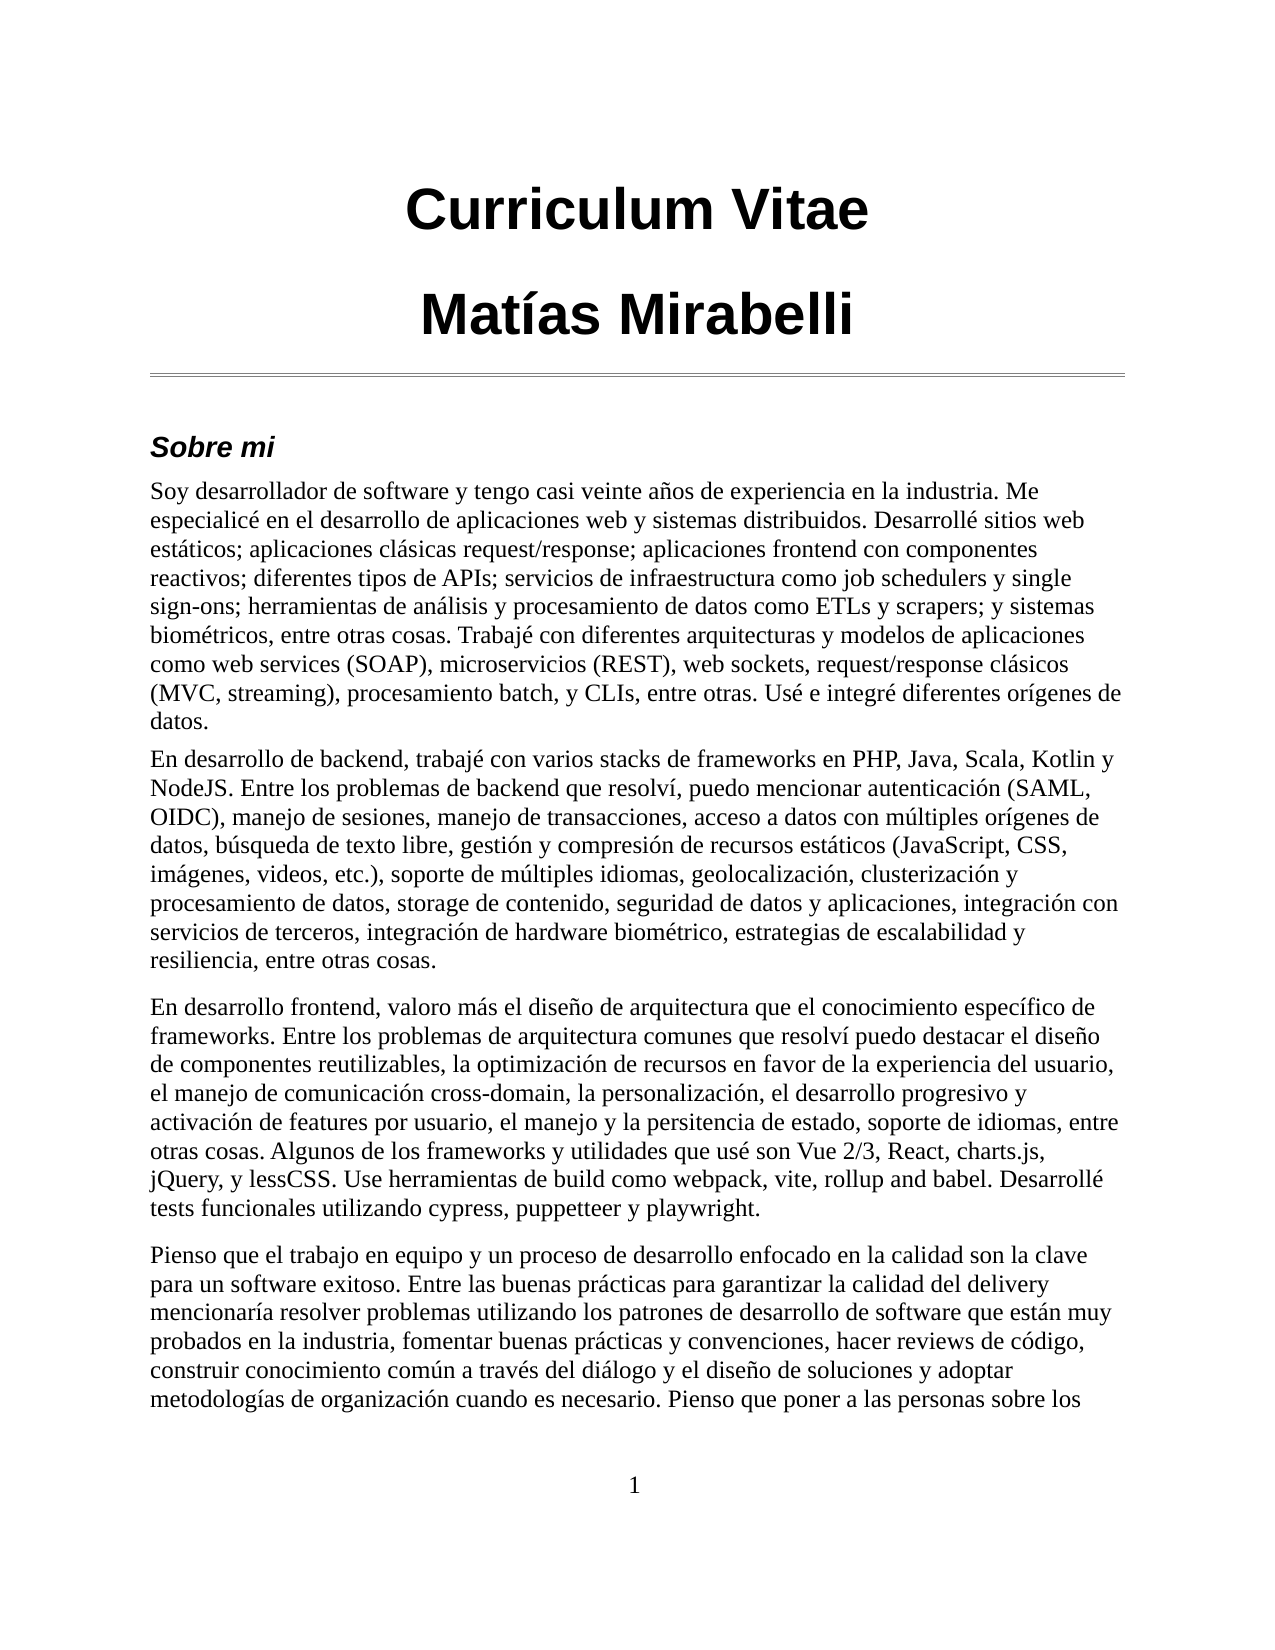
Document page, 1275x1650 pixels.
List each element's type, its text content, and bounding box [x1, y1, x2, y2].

text Soy desarrollador de software y tengo casi veinte años de experiencia en la industria. Me especialicé en el desarrollo de aplicaciones web y sistemas distribuidos. Desarrollé sitios web estáticos; aplicaciones clásicas request/response; aplicaciones frontend con componentes reactivos; diferentes tipos de APIs; servicios de infraestructura como job schedulers y single sign-ons; herramientas de análisis y procesamiento de datos como ETLs y scrapers; y sistemas biométricos, entre otras cosas. Trabajé con diferentes arquitecturas y modelos de aplicaciones como web services (SOAP), microservicios (REST), web sockets, request/response clásicos (MVC, streaming), procesamiento batch, y CLIs, entre otras. Usé e integré diferentes orígenes de datos. [150, 476, 1125, 735]
text En desarrollo de backend, trabajé con varios stacks de frameworks en PHP, Java, Scala, Kotlin y NodeJS. Entre los problemas de backend que resolví, puedo mencionar autenticación (SAML, OIDC), manejo de sesiones, manejo de transacciones, acceso a datos con múltiples orígenes de datos, búsqueda de texto libre, gestión y compresión de recursos estáticos (JavaScript, CSS, imágenes, videos, etc.), soporte de múltiples idiomas, geolocalización, clusterización y procesamiento de datos, storage de contenido, seguridad de datos y aplicaciones, integración con servicios de terceros, integración de hardware biométrico, estrategias de escalabilidad y resiliencia, entre otras cosas. [150, 744, 1125, 974]
title Curriculum Vitae [150, 175, 1125, 242]
text En desarrollo frontend, valoro más el diseño de arquitectura que el conocimiento específico de frameworks. Entre los problemas de arquitectura comunes que resolví puedo destacar el diseño de componentes reutilizables, la optimización de recursos en favor de la experiencia del usuario, el manejo de comunicación cross-domain, la personalización, el desarrollo progresivo y activación de features por usuario, el manejo y la persitencia de estado, soporte de idiomas, entre otras cosas. Algunos de los frameworks y utilidades que usé son Vue 2/3, React, charts.js, jQuery, y lessCSS. Use herramientas de build como webpack, vite, rollup and babel. Desarrollé tests funcionales utilizando cypress, puppetteer y playwright. [150, 992, 1125, 1222]
subtitle Sobre mi [150, 430, 1125, 464]
title Matías Mirabelli [150, 279, 1125, 347]
text Pienso que el trabajo en equipo y un proceso de desarrollo enfocado en la calidad son la clave para un software exitoso. Entre las buenas prácticas para garantizar la calidad del delivery mencionaría resolver problemas utilizando los patrones de desarrollo de software que están muy probados en la industria, fomentar buenas prácticas y convenciones, hacer reviews de código, construir conocimiento común a través del diálogo y el diseño de soluciones y adoptar metodologías de organización cuando es necesario. Pienso que poner a las personas sobre los [150, 1240, 1125, 1412]
